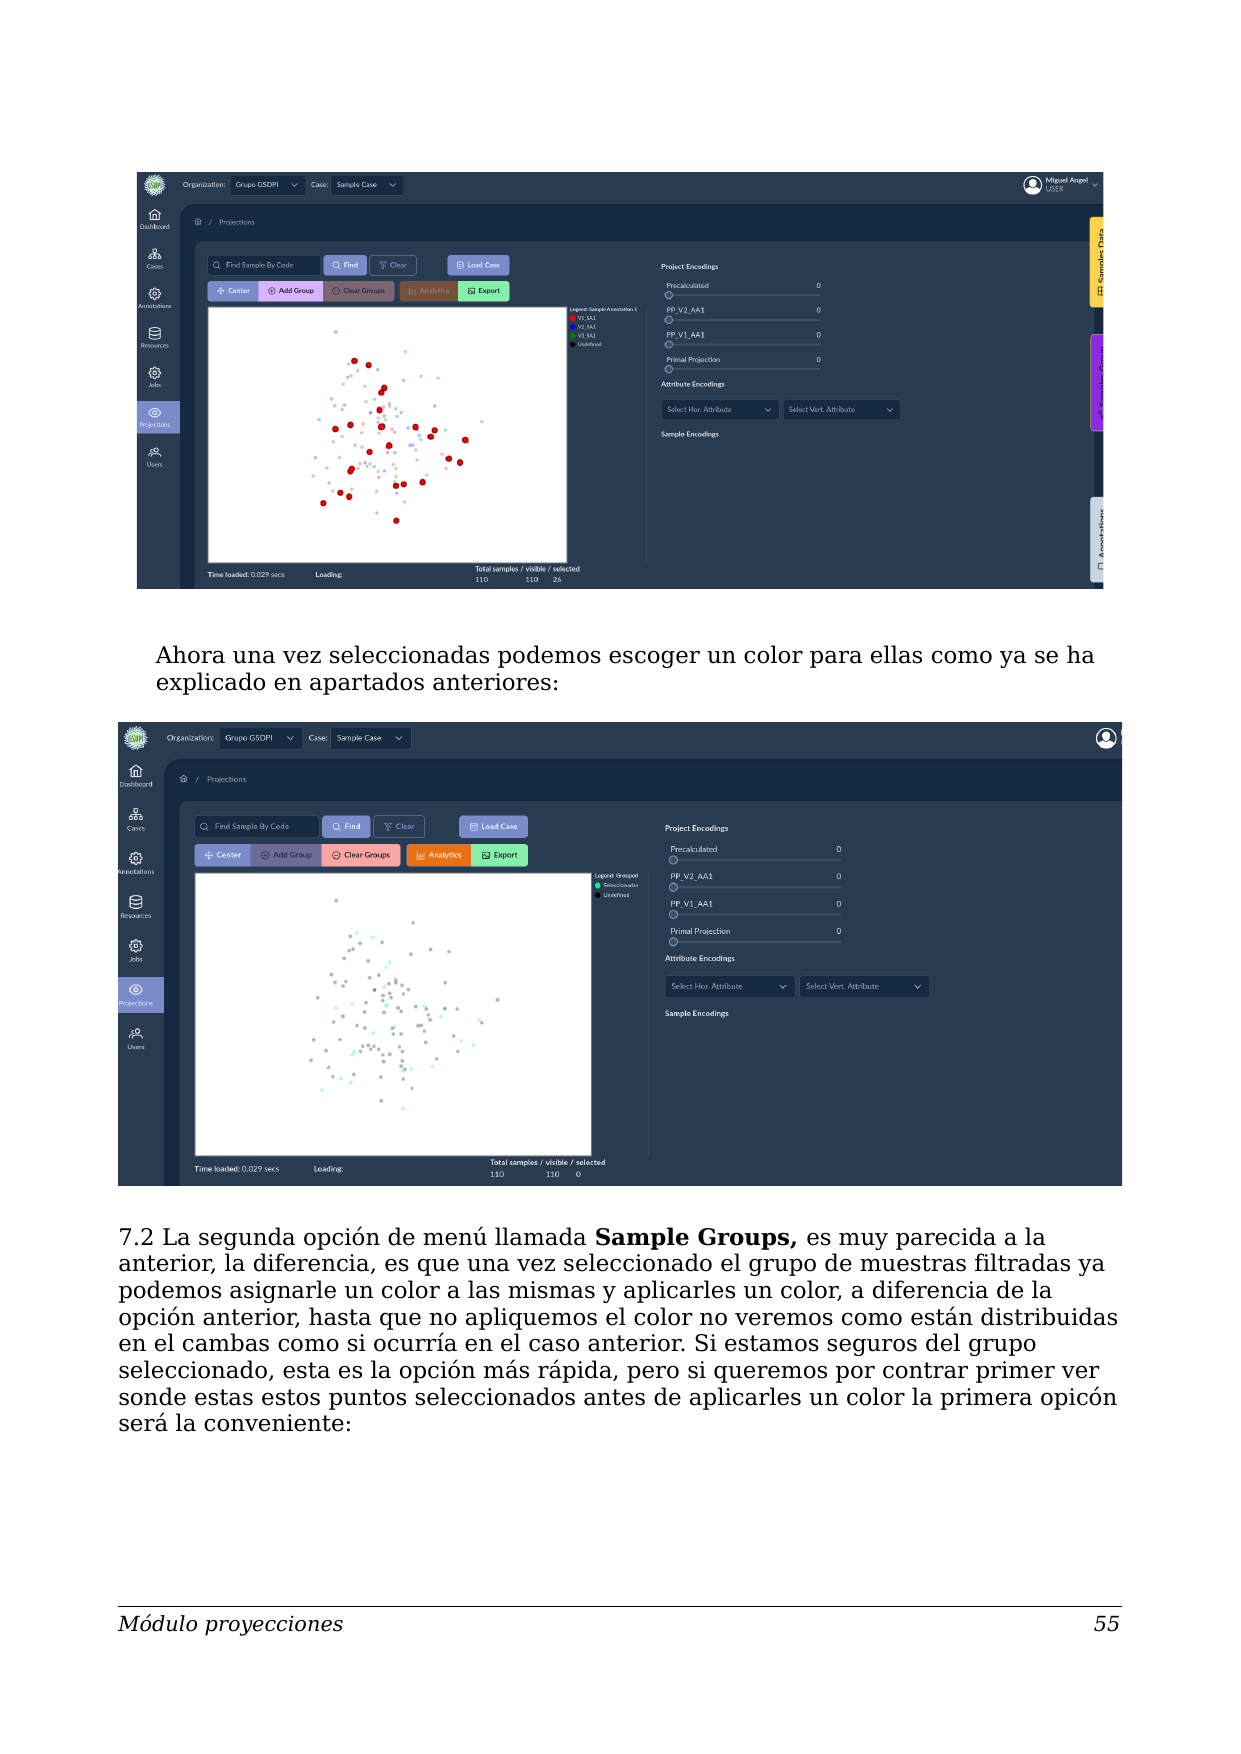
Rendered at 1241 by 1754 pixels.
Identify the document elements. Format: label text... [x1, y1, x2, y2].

picture [118, 722, 1123, 1186]
picture [136, 172, 1104, 589]
text Ahora una vez seleccionadas podemos escoger un color para ellas como ya se ha explicado en apartados anteriores: [118, 642, 1122, 696]
text 7.2 La segunda opción de menú llamada Sample Groups, es muy parecida a la anterior, la diferencia, es que una vez seleccionado el grupo de muestras filtradas ya podemos asignarle un color a las mismas y aplicarles un color, a diferencia de la opción anterior, hasta que no apliquemos el color no veremos como están distribuidas en el cambas como si ocurría en el caso anterior. Si estamos seguros del grupo seleccionado, esta es la opción más rápida, pero si queremos por contrar primer ver sonde estas estos puntos seleccionados antes de aplicarles un color la primera opicón será la conveniente: [118, 1224, 1122, 1437]
